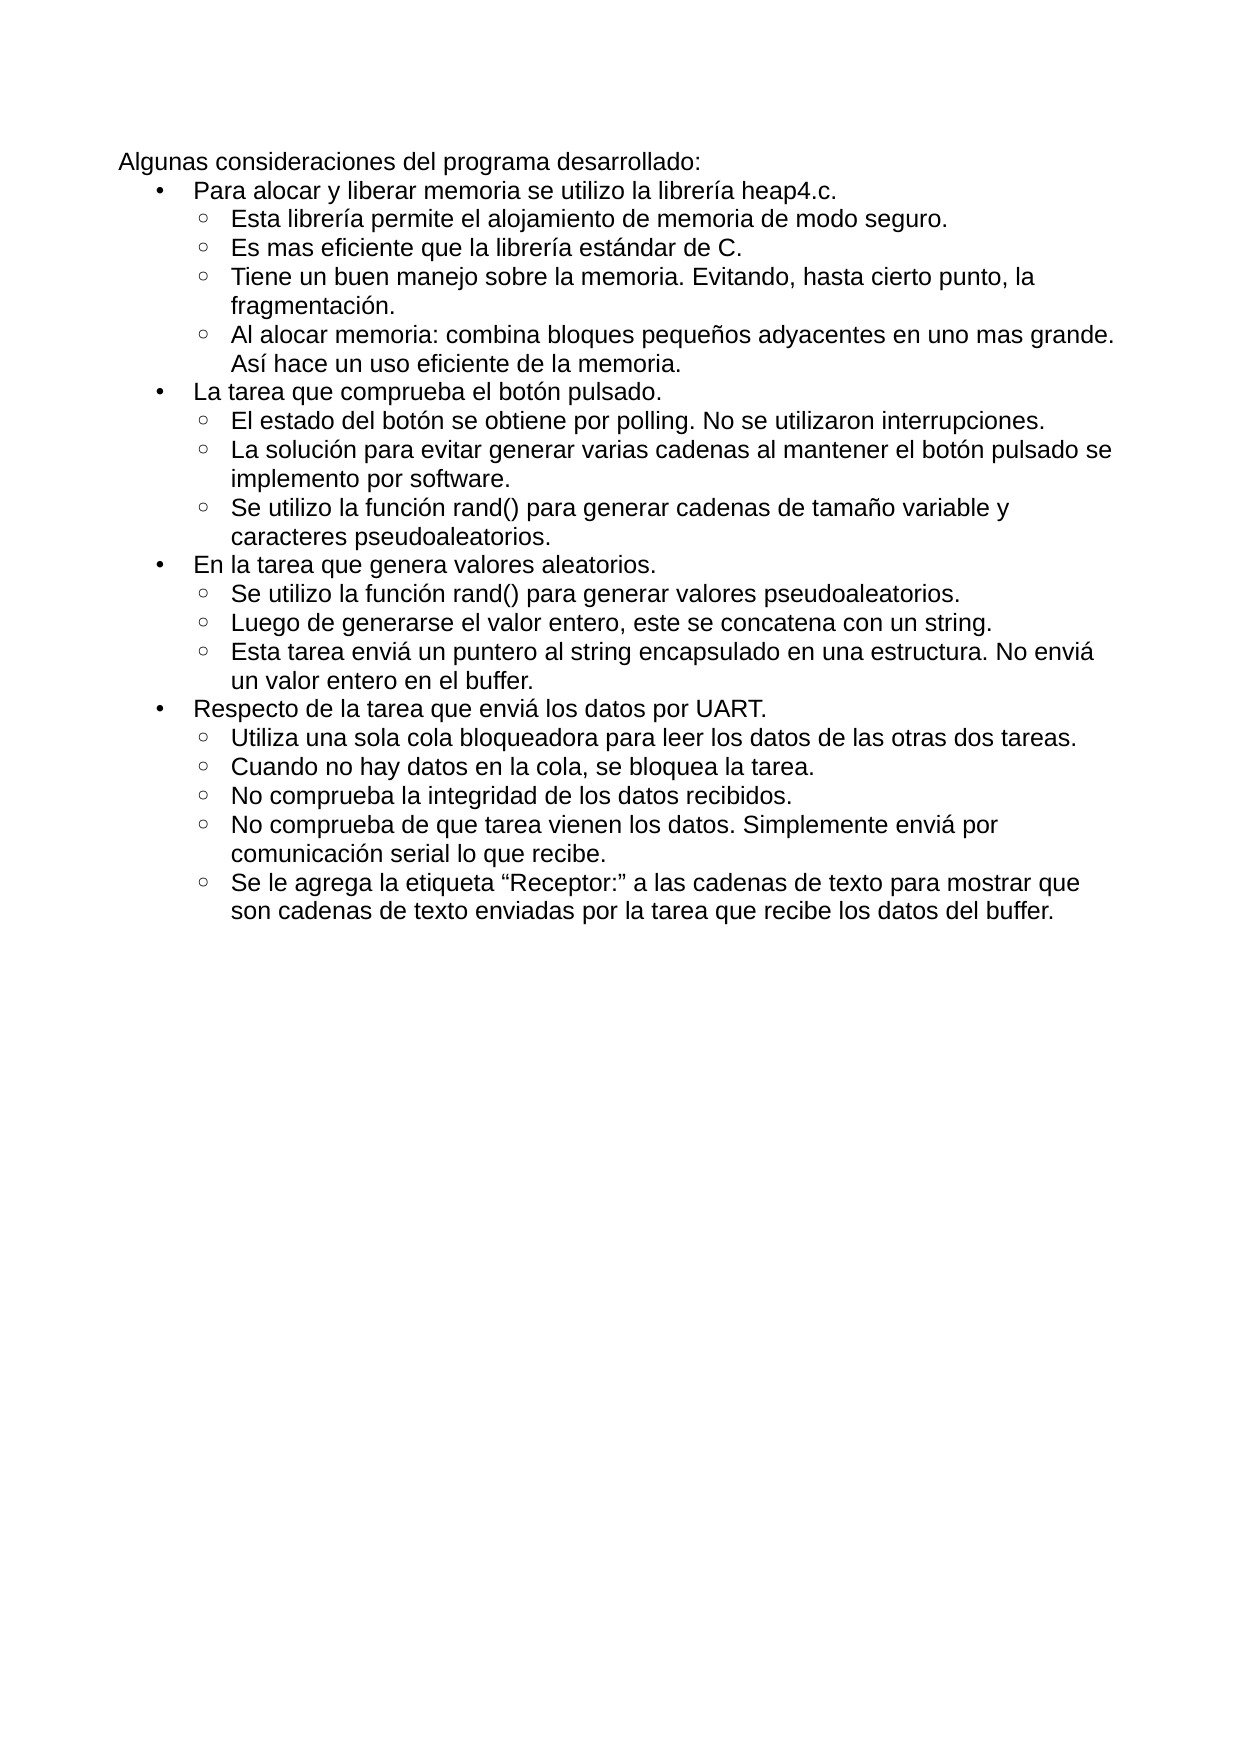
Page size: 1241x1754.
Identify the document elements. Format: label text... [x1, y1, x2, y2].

list Cuando no hay datos en la cola, se bloquea la tarea. [193, 752, 1122, 781]
text Algunas consideraciones del programa desarrollado: [118, 147, 1122, 176]
list Esta librería permite el alojamiento de memoria de modo seguro. [193, 204, 1122, 233]
list Utiliza una sola cola bloqueadora para leer los datos de las otras dos tareas. [193, 723, 1122, 752]
list Respecto de la tarea que enviá los datos por UART. [156, 694, 1122, 723]
list No comprueba la integridad de los datos recibidos. [193, 781, 1122, 810]
list Esta tarea enviá un puntero al string encapsulado en una estructura. No enviá un valor entero en el buffer. [193, 637, 1122, 694]
list Para alocar y liberar memoria se utilizo la librería heap4.c. [156, 176, 1122, 204]
list Tiene un buen manejo sobre la memoria. Evitando, hasta cierto punto, la fragmentación. [193, 262, 1122, 320]
list No comprueba de que tarea vienen los datos. Simplemente enviá por comunicación serial lo que recibe. [193, 810, 1122, 867]
list Luego de generarse el valor entero, este se concatena con un string. [193, 608, 1122, 637]
list Es mas eficiente que la librería estándar de C. [193, 233, 1122, 262]
list La tarea que comprueba el botón pulsado. [156, 377, 1122, 406]
list Se le agrega la etiqueta “Receptor:” a las cadenas de texto para mostrar que son cadenas de texto enviadas por la tarea que recibe los datos del buffer. [193, 867, 1122, 925]
list La solución para evitar generar varias cadenas al mantener el botón pulsado se implemento por software. [193, 435, 1122, 493]
list En la tarea que genera valores aleatorios. [156, 550, 1122, 579]
list Se utilizo la función rand() para generar valores pseudoaleatorios. [193, 579, 1122, 608]
list Al alocar memoria: combina bloques pequeños adyacentes en uno mas grande. Así hace un uso eficiente de la memoria. [193, 320, 1122, 377]
list El estado del botón se obtiene por polling. No se utilizaron interrupciones. [193, 406, 1122, 435]
list Se utilizo la función rand() para generar cadenas de tamaño variable y caracteres pseudoaleatorios. [193, 493, 1122, 550]
